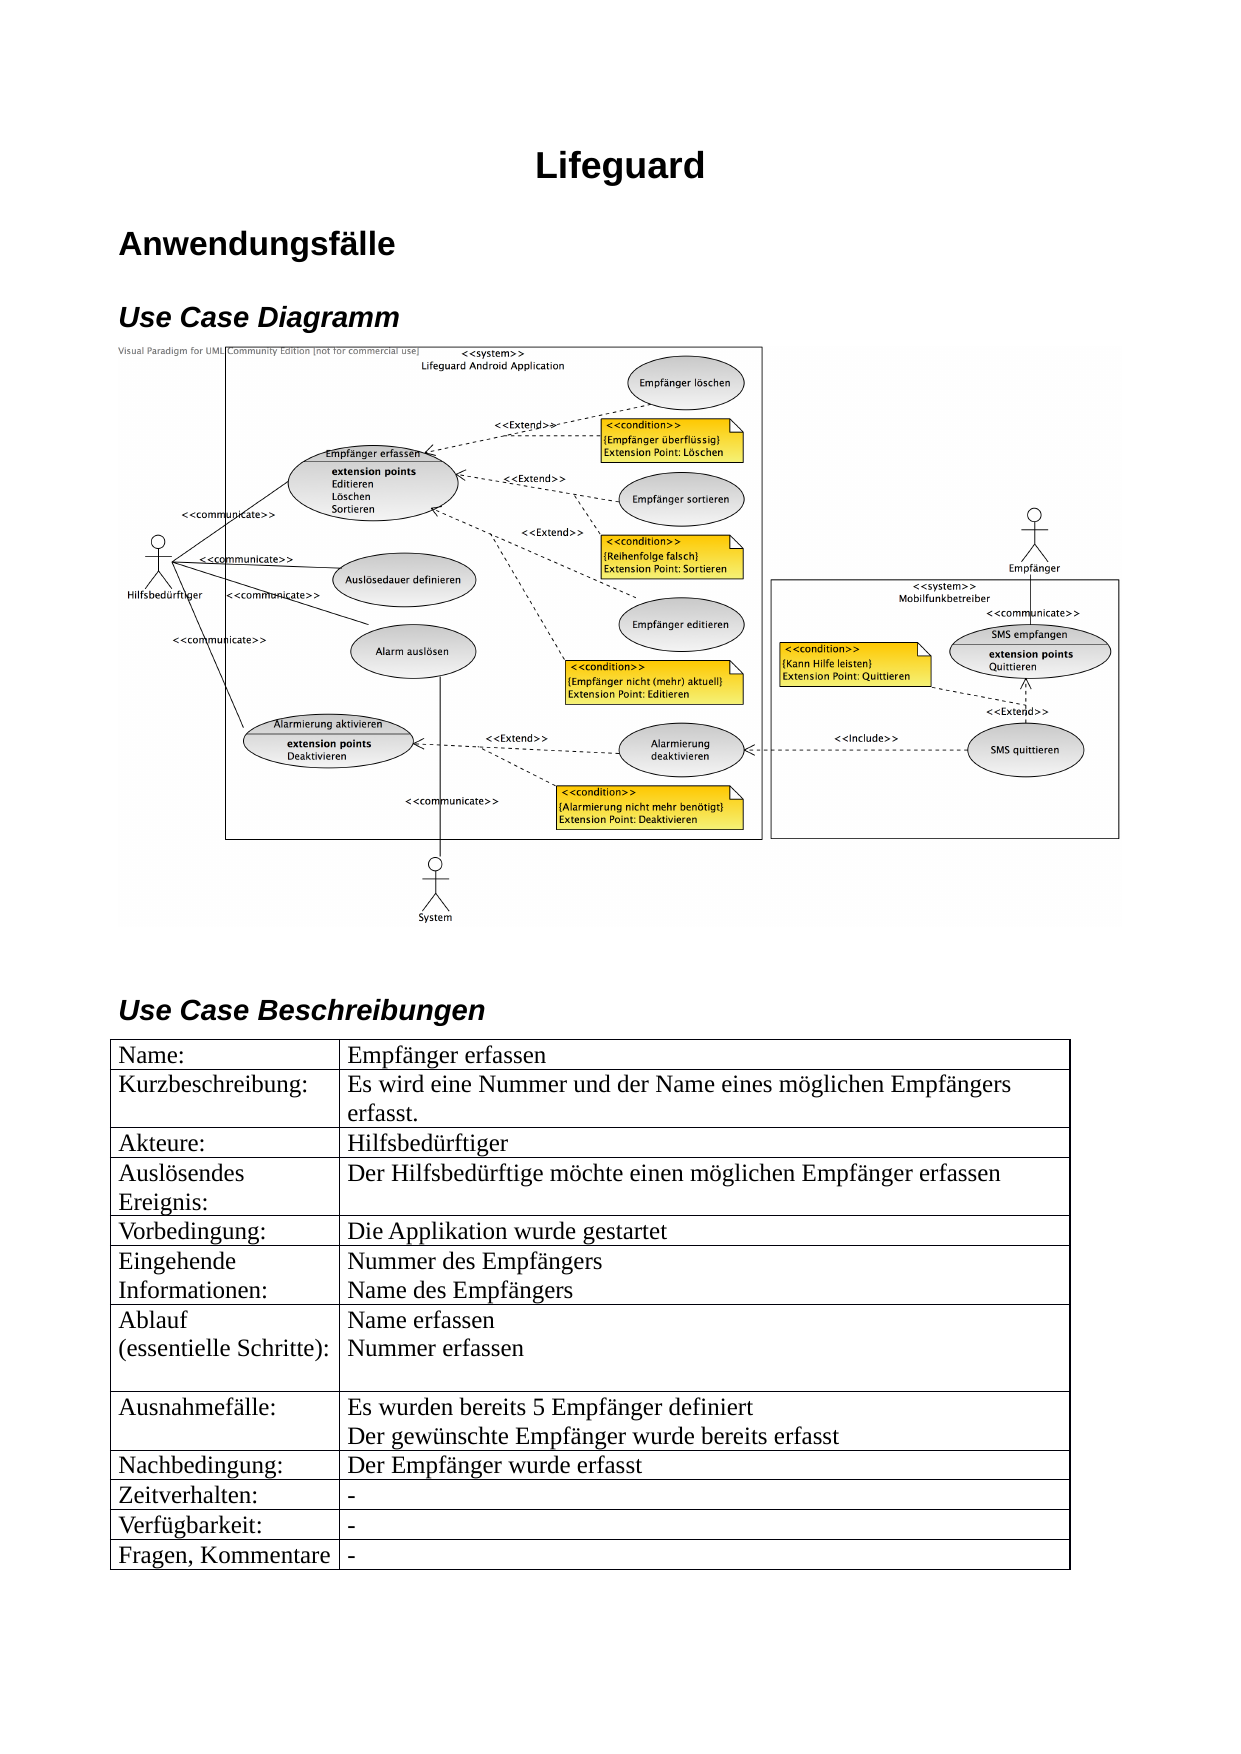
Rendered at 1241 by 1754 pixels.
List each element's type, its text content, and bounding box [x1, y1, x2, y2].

subtitle Anwendungsfälle [118, 224, 1122, 262]
table_cell Es wird eine Nummer und der Name eines möglichen Empfängers erfasst. [340, 1070, 1069, 1127]
table_cell Akteure: [111, 1128, 339, 1157]
table_cell Verfügbarkeit: [111, 1510, 339, 1539]
table_cell Auslösendes Ereignis: [111, 1158, 339, 1215]
table_cell Es wurden bereits 5 Empfänger definiert Der gewünschte Empfänger wurde bereits erfasst [340, 1392, 1069, 1449]
table_header Name: [111, 1040, 339, 1068]
table_cell Eingehende Informationen: [111, 1246, 339, 1304]
table_cell Nachbedingung: [111, 1451, 339, 1479]
table_cell Nummer des Empfängers Name des Empfängers [340, 1246, 1069, 1304]
table_cell Ablauf (essentielle Schritte): [111, 1305, 339, 1391]
table_cell Der Empfänger wurde erfasst [340, 1451, 1069, 1479]
table_cell - [340, 1540, 1069, 1569]
title Lifeguard [118, 143, 1122, 186]
subtitle Use Case Diagramm [118, 300, 1122, 333]
table_cell Name erfassen Nummer erfassen [340, 1305, 1069, 1391]
table_header Empfänger erfassen [340, 1040, 1069, 1068]
picture [118, 346, 1123, 927]
table_cell - [340, 1510, 1069, 1539]
table_cell Zeitverhalten: [111, 1480, 339, 1509]
subtitle Use Case Beschreibungen [118, 993, 1122, 1026]
table_cell Ausnahmefälle: [111, 1392, 339, 1449]
table_cell Kurzbeschreibung: [111, 1070, 339, 1127]
table_cell Fragen, Kommentare [111, 1540, 339, 1569]
table_cell Hilfsbedürftiger [340, 1128, 1069, 1157]
table_cell Der Hilfsbedürftige möchte einen möglichen Empfänger erfassen [340, 1158, 1069, 1215]
table_cell Die Applikation wurde gestartet [340, 1216, 1069, 1245]
table_cell - [340, 1480, 1069, 1509]
table_cell Vorbedingung: [111, 1216, 339, 1245]
